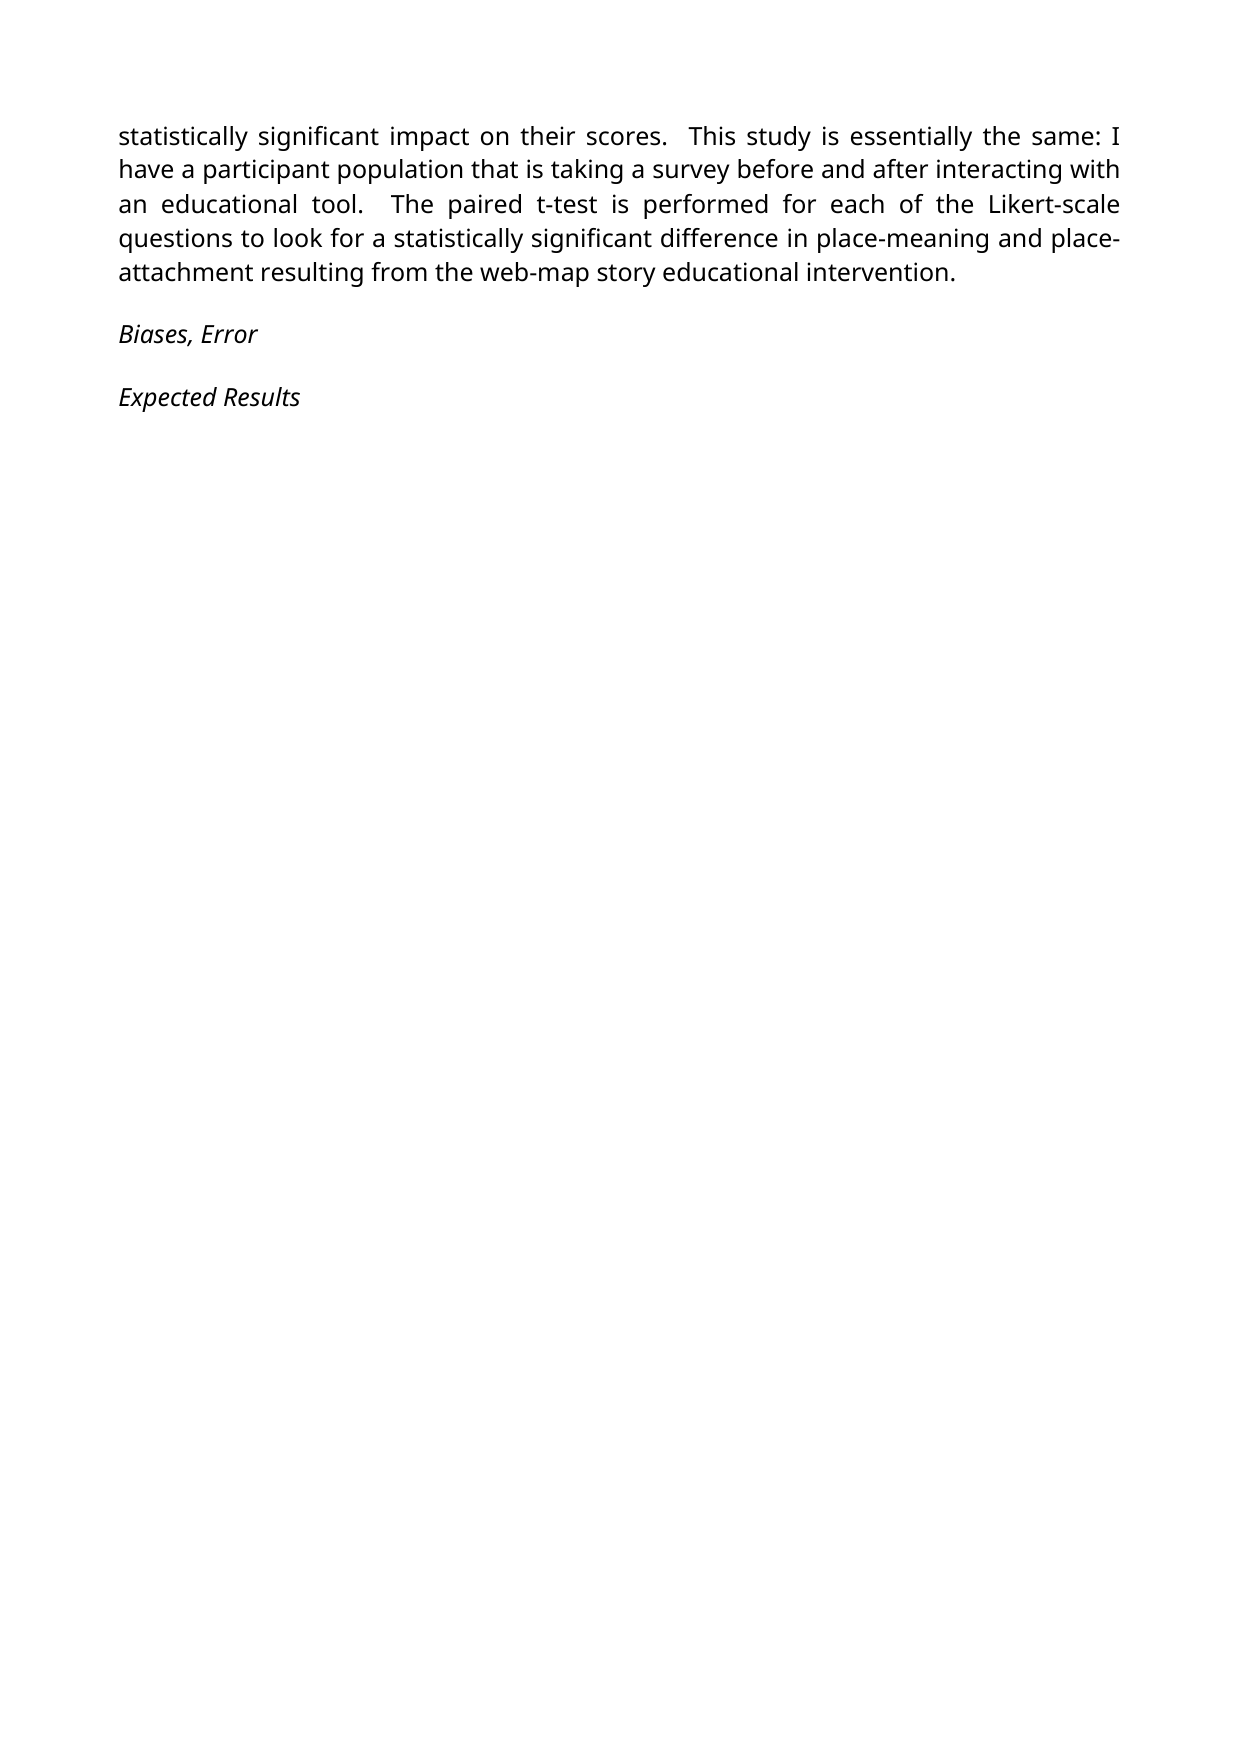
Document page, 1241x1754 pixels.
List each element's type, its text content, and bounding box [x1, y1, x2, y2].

text Biases, Error [118, 317, 1122, 351]
text Expected Results [118, 380, 1122, 414]
text statistically significant impact on their scores. This study is essentially the same: I have a participant population that is taking a survey before and after interacting with an educational tool. The paired t-test is performed for each of the Likert-scale questions to look for a statistically significant difference in place-meaning and place-attachment resulting from the web-map story educational intervention. [118, 118, 1122, 288]
